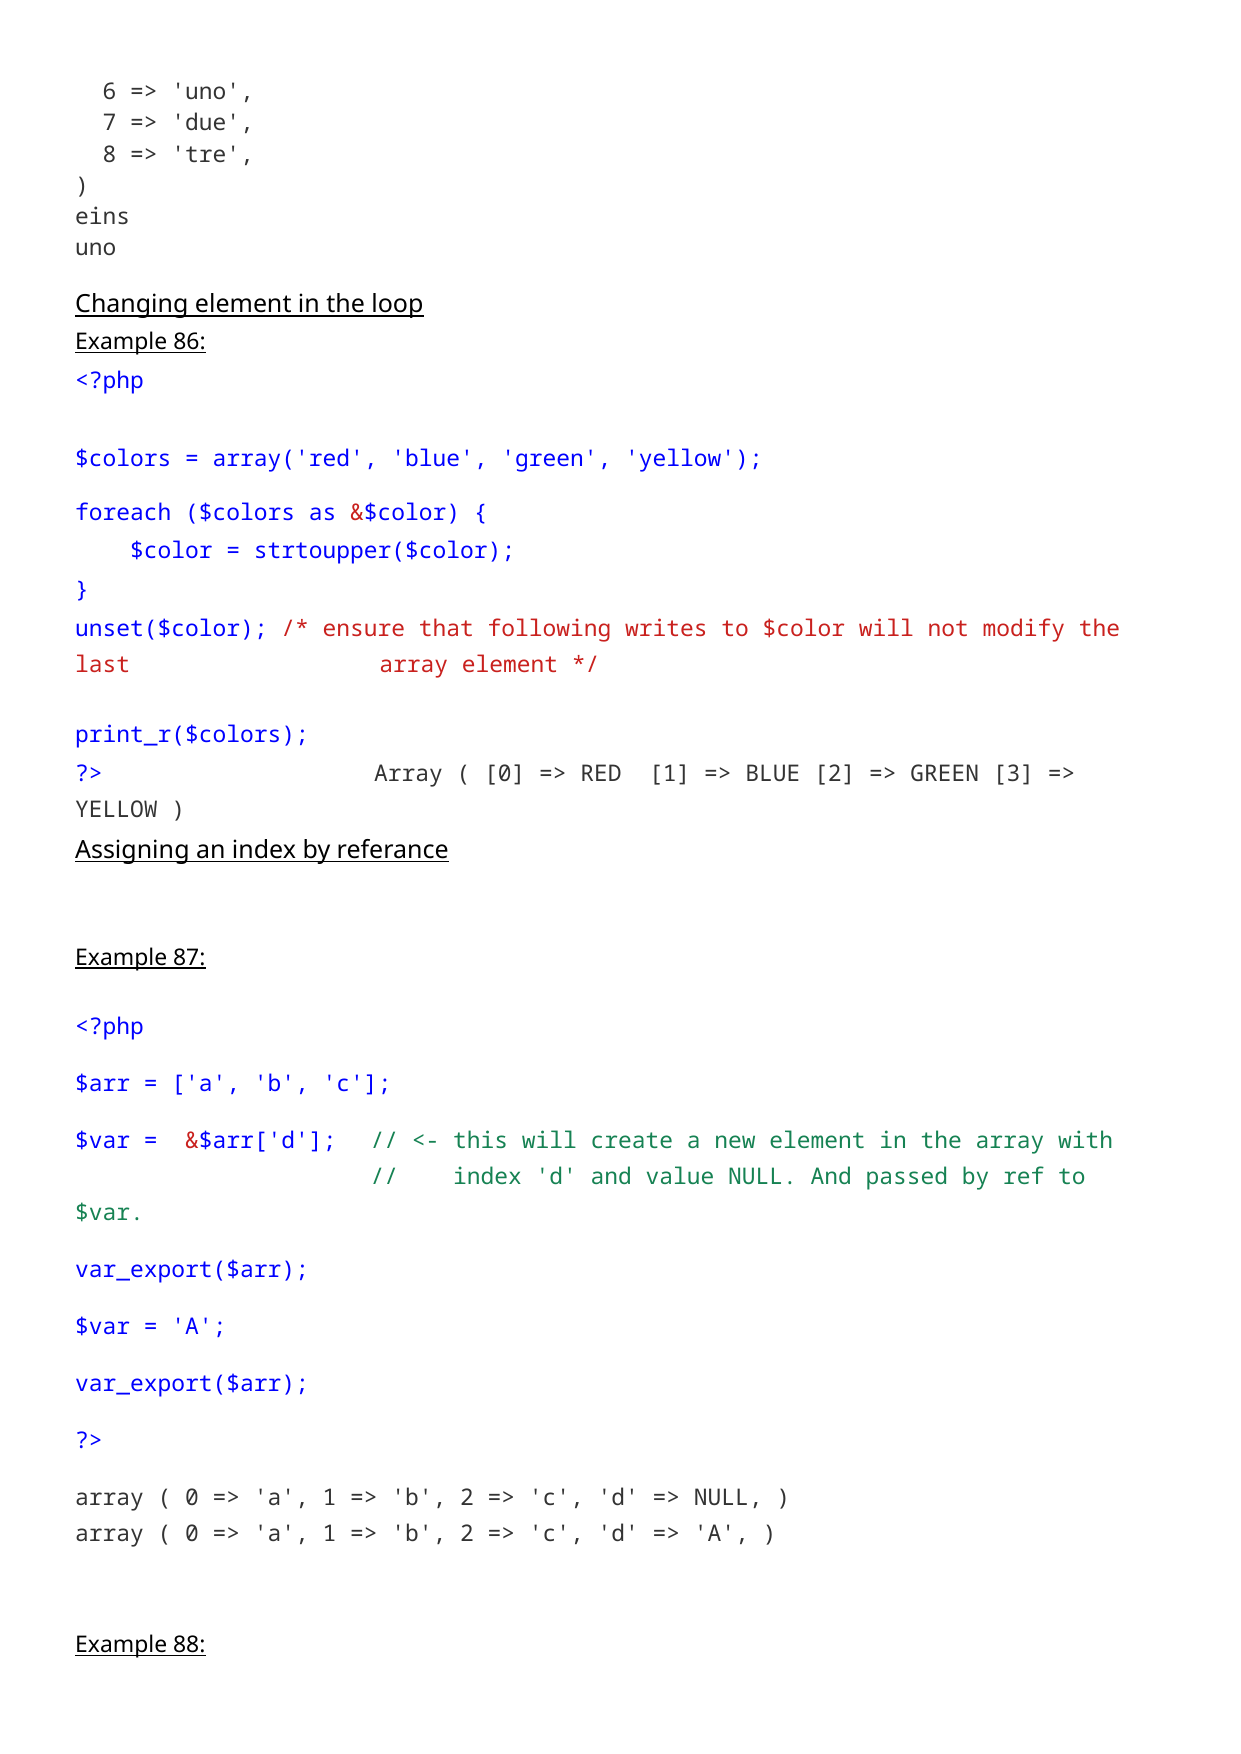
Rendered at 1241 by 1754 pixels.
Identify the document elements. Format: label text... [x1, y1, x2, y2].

text array ( 0 => 'a', 1 => 'b', 2 => 'c', 'd' => 'A', ) [75, 1517, 1166, 1548]
text } [75, 573, 1166, 605]
text <?php [75, 364, 1166, 396]
text Example 86: [75, 325, 1166, 357]
text $colors = array('red', 'blue', 'green', 'yellow'); [75, 442, 1166, 473]
text 7 => 'due', [75, 106, 1166, 137]
text 8 => 'tre', [75, 137, 1166, 169]
text Assigning an index by referance [75, 832, 1166, 866]
text $var = 'A'; [75, 1310, 1166, 1341]
text Changing element in the loop [75, 286, 1166, 320]
text unset($color); /* ensure that following writes to $color will not modify the last array element */ [75, 612, 1166, 679]
text $var = &$arr['d']; // <- this will create a new element in the array with [75, 1124, 1166, 1155]
text $color = strtoupper($color); [75, 534, 1166, 566]
text <?php [75, 1010, 1166, 1041]
text var_export($arr); [75, 1253, 1166, 1284]
text eins [75, 200, 1166, 231]
text ?> Array ( [0] => RED [1] => BLUE [2] => GREEN [3] => YELLOW ) [75, 757, 1166, 824]
text var_export($arr); [75, 1367, 1166, 1398]
text ?> [75, 1424, 1166, 1455]
text Example 87: [75, 940, 1166, 972]
text $arr = ['a', 'b', 'c']; [75, 1067, 1166, 1098]
text Example 88: [75, 1628, 1166, 1659]
text // index 'd' and value NULL. And passed by ref to $var. [75, 1160, 1166, 1227]
text foreach ($colors as &$color) { [75, 496, 1166, 527]
text 6 => 'uno', [75, 75, 1166, 106]
text ) [75, 169, 1166, 200]
text array ( 0 => 'a', 1 => 'b', 2 => 'c', 'd' => NULL, ) [75, 1481, 1166, 1512]
text print_r($colors); [75, 718, 1166, 749]
text uno [75, 231, 1166, 262]
